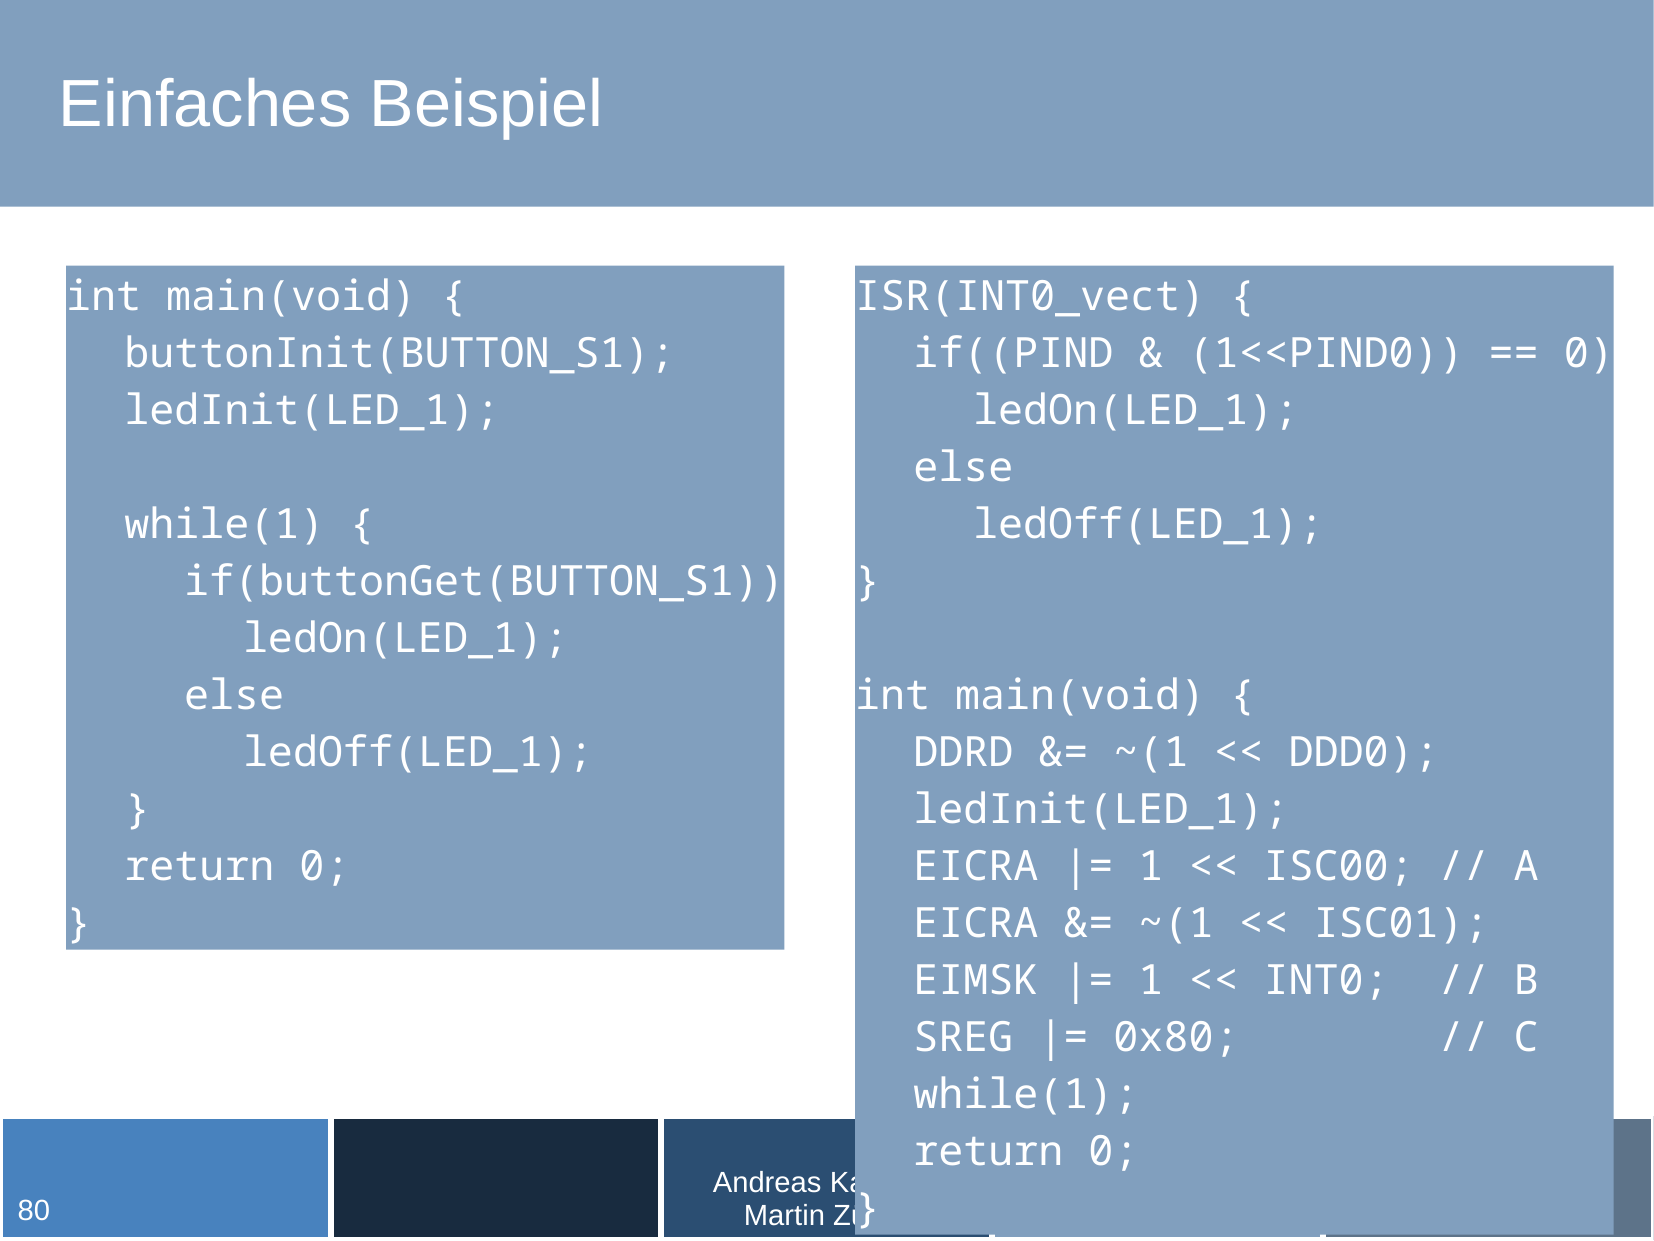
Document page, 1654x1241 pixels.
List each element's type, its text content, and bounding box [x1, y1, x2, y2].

title Einfaches Beispiel [59, 29, 1595, 178]
text_box ISR(INT0_vect) { if((PIND & (1<<PIND0)) == 0) ledOn(LED_1); else ledOff(LED_1); } int main(void) { DDRD &= ~(1 << DDD0); ledInit(LED_1); EICRA |= 1 << ISC00; // A EICRA &= ~(1 << ISC01); EIMSK |= 1 << INT0; // B SREG |= 0x80; // C while(1); return 0; } [855, 265, 1614, 1235]
text_box int main(void) { buttonInit(BUTTON_S1); ledInit(LED_1); while(1) { if(buttonGet(BUTTON_S1)) ledOn(LED_1); else ledOff(LED_1); } return 0; } [66, 265, 785, 950]
